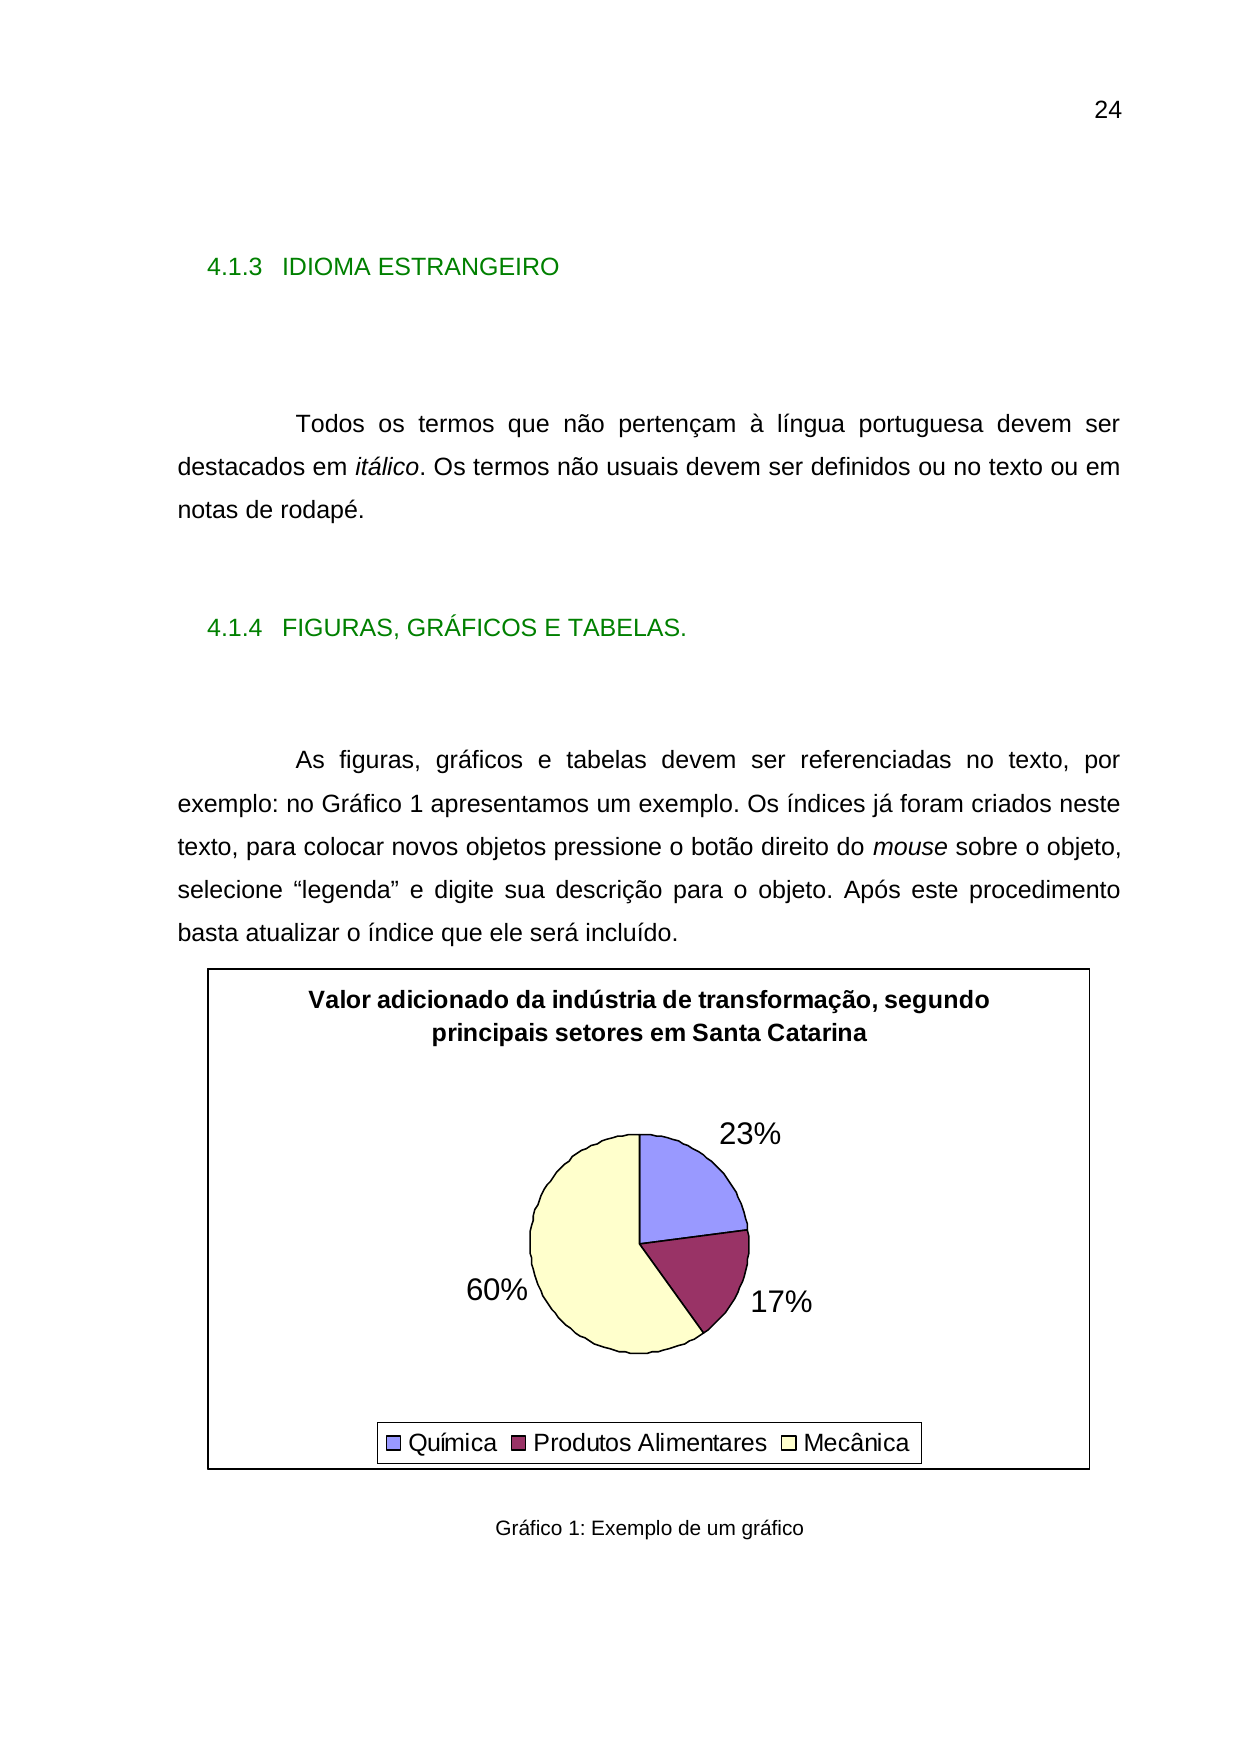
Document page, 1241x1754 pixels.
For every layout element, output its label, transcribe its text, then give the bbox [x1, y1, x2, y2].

text Gráfico 1: Exemplo de um gráfico [177, 1516, 1122, 1540]
subtitle IDIOMA ESTRANGEIRO [207, 252, 1122, 281]
text Todos os termos que não pertençam à língua portuguesa devem ser destacados em itálico. Os termos não usuais devem ser definidos ou no texto ou em notas de rodapé. [177, 409, 1122, 524]
subtitle FIGURAS, GRÁFICOS E TABELAS. [207, 613, 1122, 642]
text As figuras, gráficos e tabelas devem ser referenciadas no texto, por exemplo: no Gráfico 1 apresentamos um exemplo. Os índices já foram criados neste texto, para colocar novos objetos pressione o botão direito do mouse sobre o objeto, selecione “legenda” e digite sua descrição para o objeto. Após este procedimento basta atualizar o índice que ele será incluído. [177, 746, 1122, 947]
